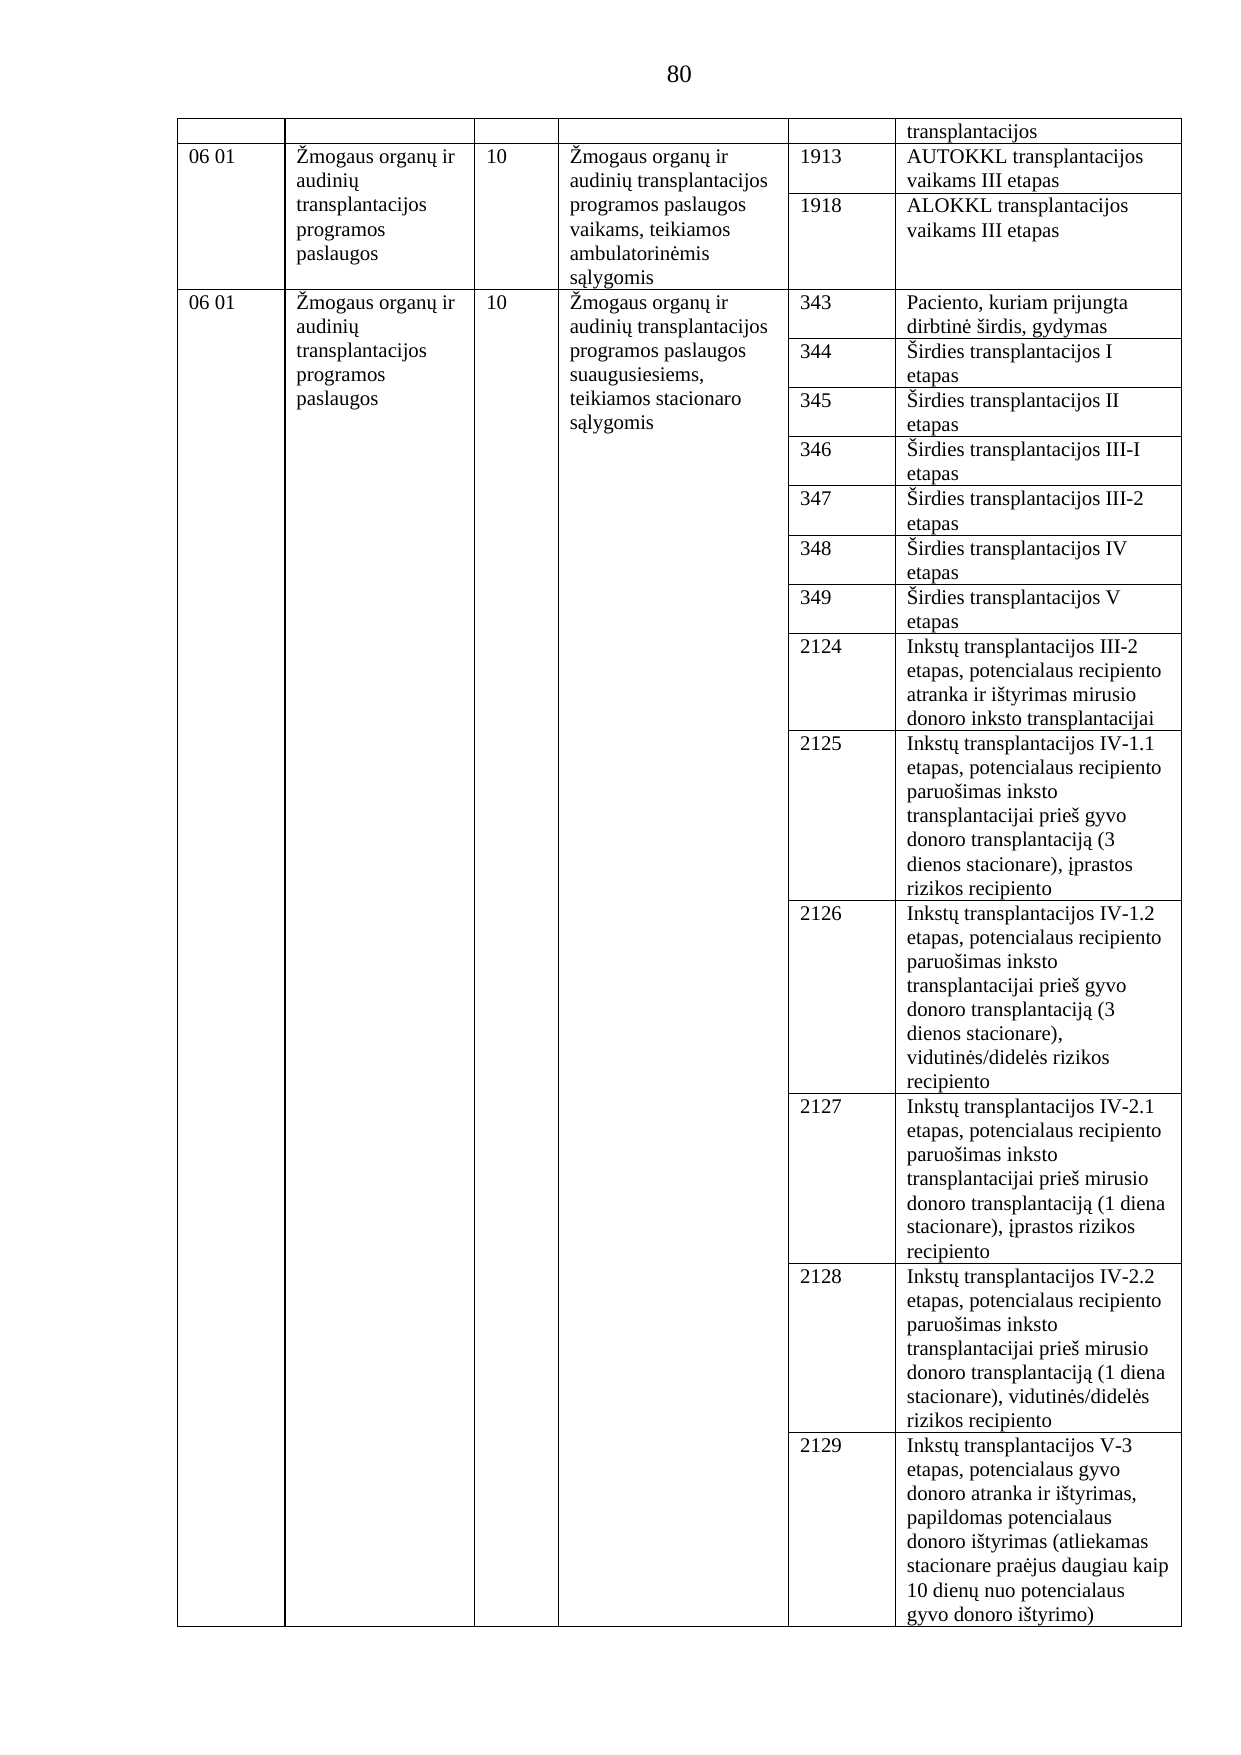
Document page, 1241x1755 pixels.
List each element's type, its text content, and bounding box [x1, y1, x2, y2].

table_cell Širdies transplantacijos I etapas [896, 339, 1181, 387]
table_cell 2129 [789, 1433, 895, 1626]
table_cell Paciento, kuriam prijungta dirbtinė širdis, gydymas [896, 290, 1181, 338]
table_cell 348 [789, 536, 895, 584]
table_cell Širdies transplantacijos III-2 etapas [896, 486, 1181, 534]
table_cell Širdies transplantacijos III-I etapas [896, 437, 1181, 485]
table_cell Žmogaus organų ir audinių transplantacijos programos paslaugos vaikams, teikiamos ambulatorinėmis sąlygomis [559, 144, 788, 289]
table_cell ALOKKL transplantacijos vaikams III etapas [896, 194, 1181, 289]
table_cell [789, 119, 895, 143]
table_cell Inkstų transplantacijos IV-1.1 etapas, potencialaus recipiento paruošimas inksto transplantacijai prieš gyvo donoro transplantaciją (3 dienos stacionare), įprastos rizikos recipiento [896, 731, 1181, 899]
table_cell Inkstų transplantacijos IV-2.2 etapas, potencialaus recipiento paruošimas inksto transplantacijai prieš mirusio donoro transplantaciją (1 diena stacionare), vidutinės/didelės rizikos recipiento [896, 1264, 1181, 1432]
table_cell 10 [475, 144, 558, 289]
table_cell 1913 [789, 144, 895, 192]
table_cell Širdies transplantacijos II etapas [896, 388, 1181, 436]
table_cell transplantacijos [896, 119, 1181, 143]
table_cell 10 [475, 290, 558, 1626]
table_cell AUTOKKL transplantacijos vaikams III etapas [896, 144, 1181, 192]
table_cell Žmogaus organų ir audinių transplantacijos programos paslaugos suaugusiesiems, teikiamos stacionaro sąlygomis [559, 290, 788, 1626]
table_cell 06 01 [178, 290, 284, 1626]
table_cell 2125 [789, 731, 895, 899]
table_cell 2124 [789, 634, 895, 730]
table_cell 06 01 [178, 144, 284, 289]
table_cell 2127 [789, 1094, 895, 1263]
table_cell [559, 119, 788, 143]
table_cell Inkstų transplantacijos IV-2.1 etapas, potencialaus recipiento paruošimas inksto transplantacijai prieš mirusio donoro transplantaciją (1 diena stacionare), įprastos rizikos recipiento [896, 1094, 1181, 1263]
table_cell Žmogaus organų ir audinių transplantacijos programos paslaugos [286, 144, 474, 289]
table_cell [286, 119, 474, 143]
table_cell Inkstų transplantacijos IV-1.2 etapas, potencialaus recipiento paruošimas inksto transplantacijai prieš gyvo donoro transplantaciją (3 dienos stacionare), vidutinės/didelės rizikos recipiento [896, 901, 1181, 1093]
table_cell [178, 119, 284, 143]
table_cell 346 [789, 437, 895, 485]
table_cell 347 [789, 486, 895, 534]
table_cell 343 [789, 290, 895, 338]
table_cell Inkstų transplantacijos V-3 etapas, potencialaus gyvo donoro atranka ir ištyrimas, papildomas potencialaus donoro ištyrimas (atliekamas stacionare praėjus daugiau kaip 10 dienų nuo potencialaus gyvo donoro ištyrimo) [896, 1433, 1181, 1626]
table_cell Širdies transplantacijos IV etapas [896, 536, 1181, 584]
table_cell 344 [789, 339, 895, 387]
table_cell Inkstų transplantacijos III-2 etapas, potencialaus recipiento atranka ir ištyrimas mirusio donoro inksto transplantacijai [896, 634, 1181, 730]
table_cell 1918 [789, 194, 895, 289]
table_cell Žmogaus organų ir audinių transplantacijos programos paslaugos [286, 290, 474, 1626]
table_cell [475, 119, 558, 143]
table_cell 2128 [789, 1264, 895, 1432]
table_cell 345 [789, 388, 895, 436]
table_cell 2126 [789, 901, 895, 1093]
table_cell 349 [789, 585, 895, 633]
table_cell Širdies transplantacijos V etapas [896, 585, 1181, 633]
